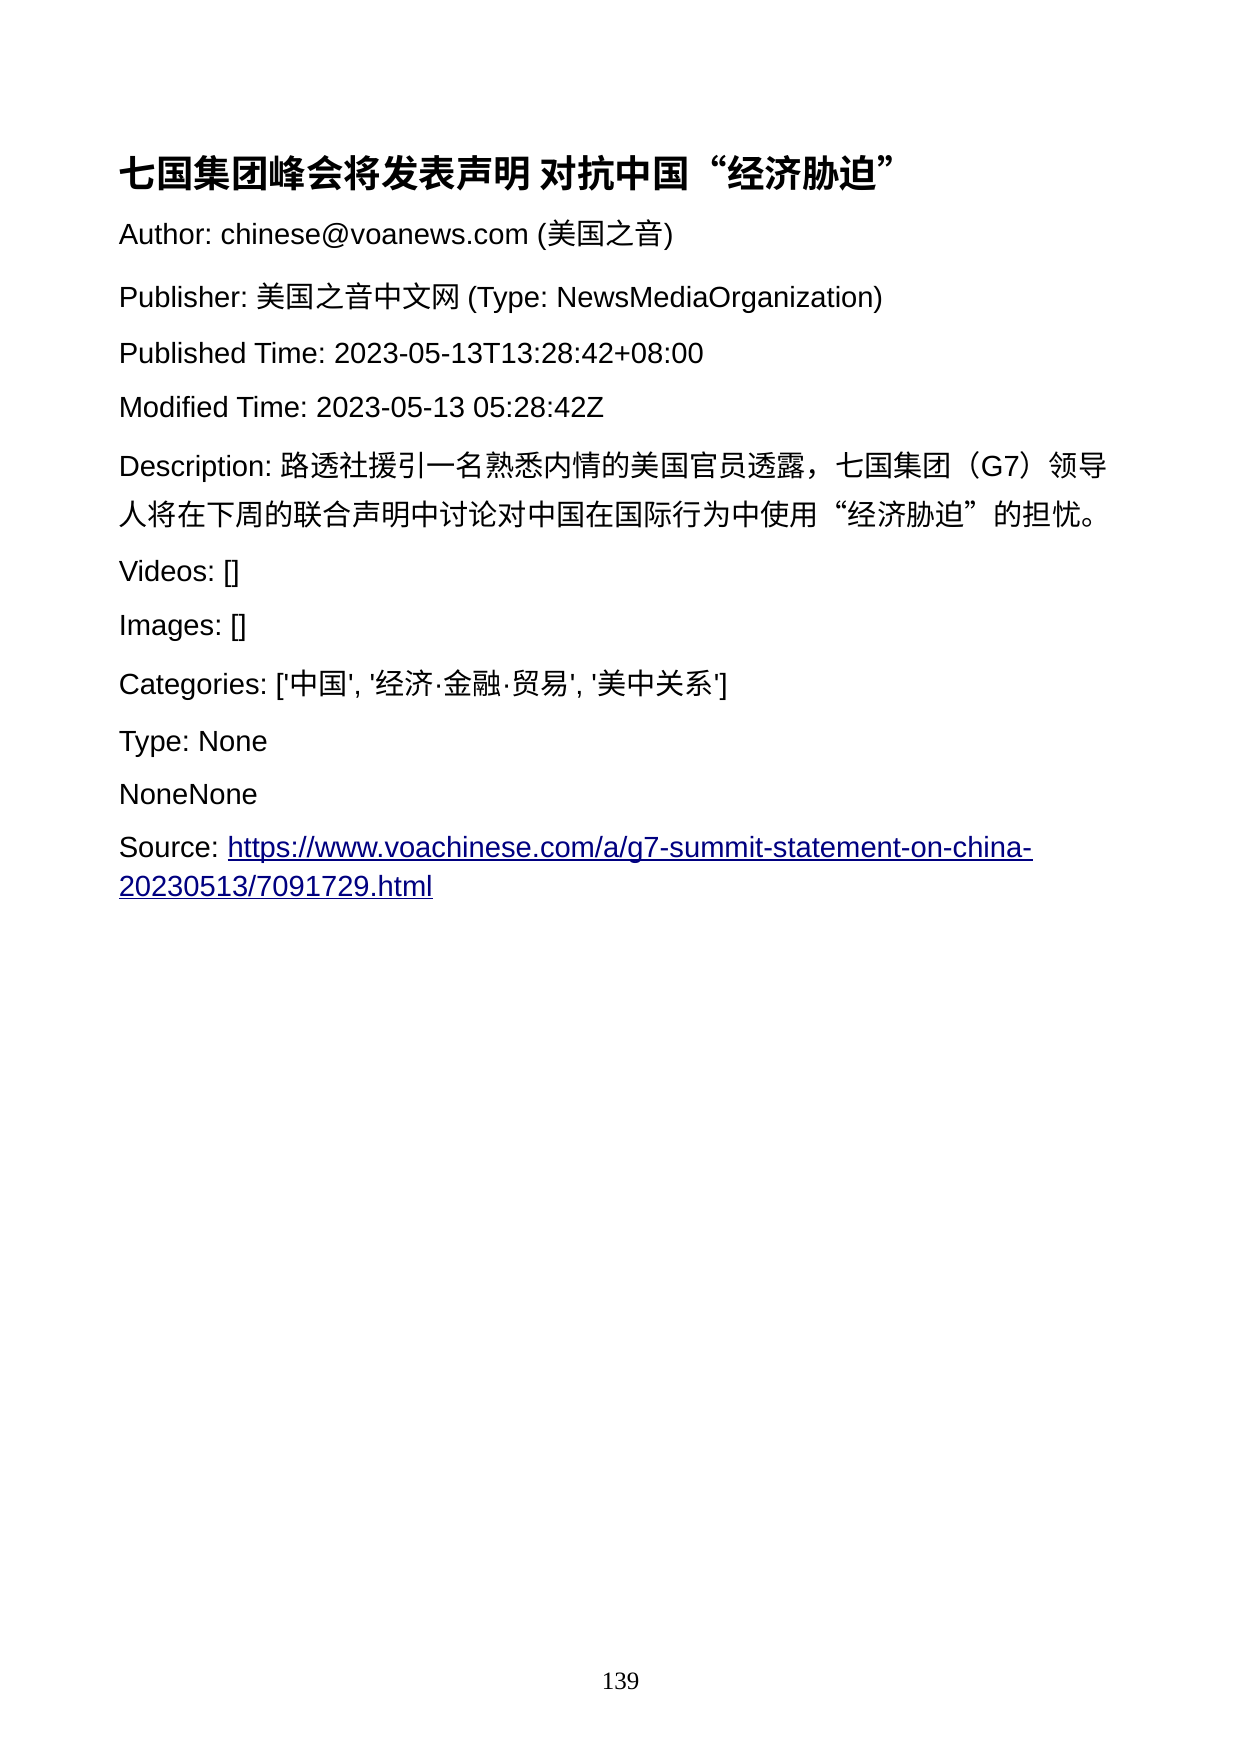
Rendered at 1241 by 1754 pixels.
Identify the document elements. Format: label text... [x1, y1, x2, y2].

text Images: [] [118, 608, 1122, 641]
text Type: None [118, 724, 1122, 757]
text NoneNone [118, 777, 1122, 811]
text Published Time: 2023-05-13T13:28:42+08:00 [118, 337, 1122, 370]
text Description: 路透社援引一名熟悉内情的美国官员透露，七国集团（G7）领导人将在下周的联合声明中讨论对中国在国际行为中使用“经济胁迫”的担忧。 [118, 443, 1122, 534]
text Author: chinese@voanews.com (美国之音) [118, 210, 1122, 253]
text Publisher: 美国之音中文网 (Type: NewsMediaOrganization) [118, 273, 1122, 316]
text Source: https://www.voachinese.com/a/g7-summit-statement-on-china-20230513/7091729.html [118, 830, 1122, 902]
text Categories: ['中国', '经济·金融·贸易', '美中关系'] [118, 661, 1122, 703]
subtitle 七国集团峰会将发表声明 对抗中国“经济胁迫” [118, 143, 1122, 198]
text Videos: [] [118, 554, 1122, 588]
text Modified Time: 2023-05-13 05:28:42Z [118, 390, 1122, 423]
